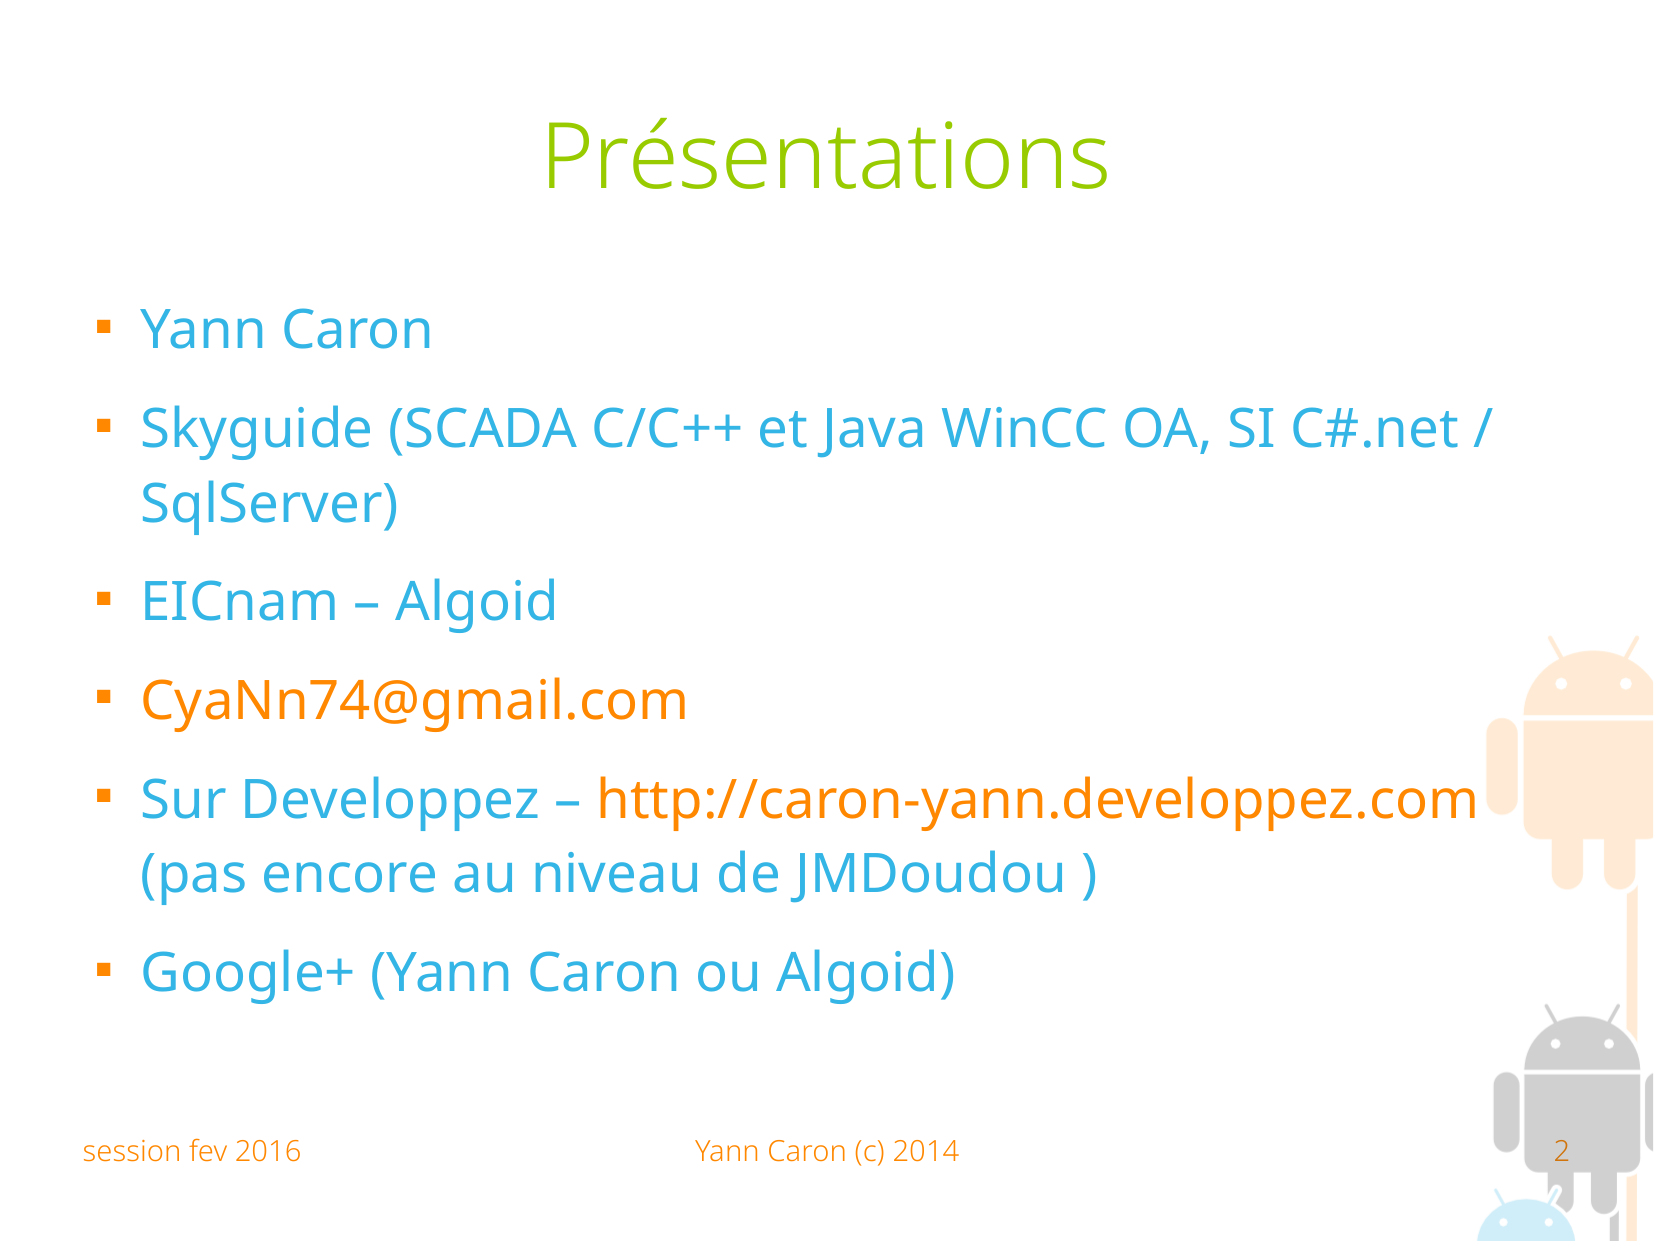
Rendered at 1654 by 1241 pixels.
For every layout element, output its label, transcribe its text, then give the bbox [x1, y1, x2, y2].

list Yann Caron Skyguide (SCADA C/C++ et Java WinCC OA, SI C#.net / SqlServer) EICnam – Algoid CyaNn74@gmail.com Sur Developpez – http://caron-yann.developpez.com (pas encore au niveau de JMDoudou ) Google+ (Yann Caron ou Algoid) [82, 290, 1571, 1010]
picture [240, 423, 1654, 1241]
title Présentations [82, 49, 1571, 257]
